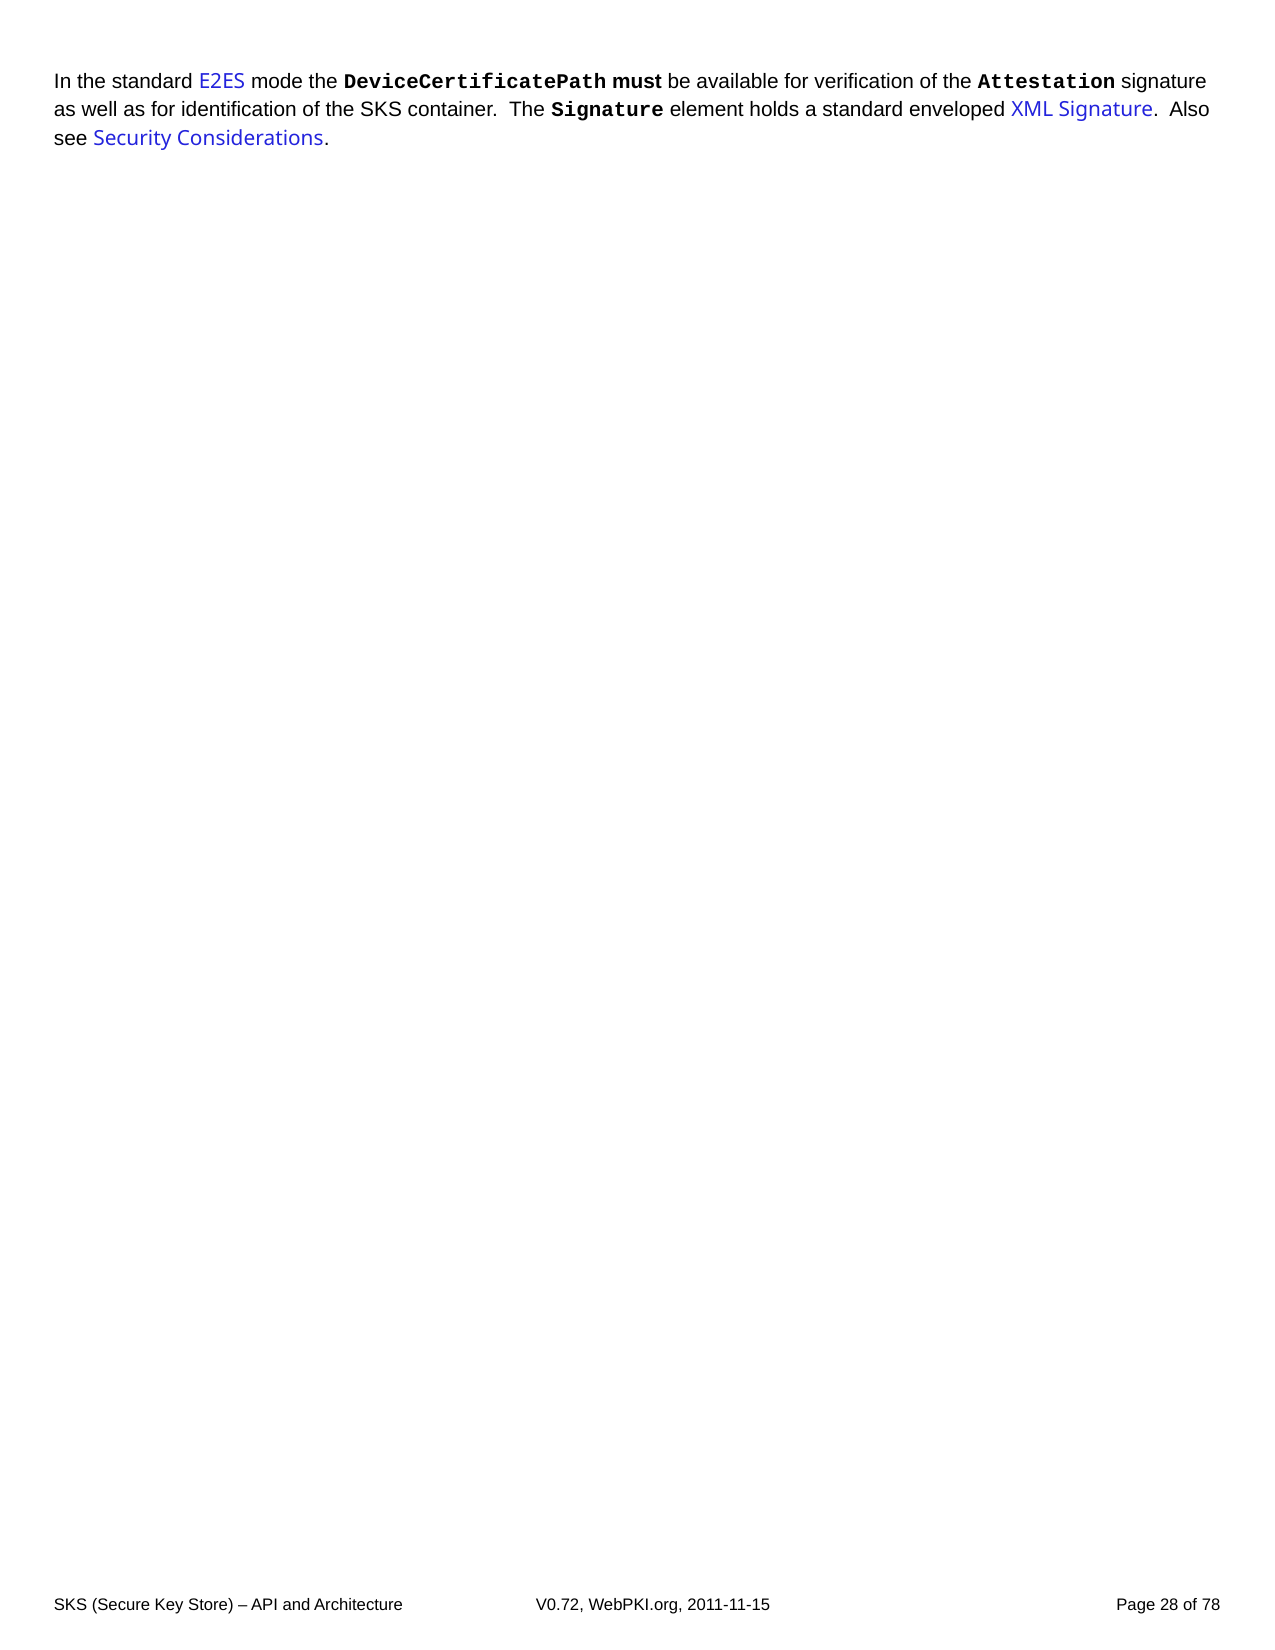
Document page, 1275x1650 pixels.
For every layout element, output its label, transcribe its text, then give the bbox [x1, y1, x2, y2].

text In the standard E2ES mode the DeviceCertificatePath must be available for verification of the Attestation signature as well as for identification of the SKS container. The Signature element holds a standard enveloped XML Signature. Also see Security Considerations. [54, 66, 1221, 151]
